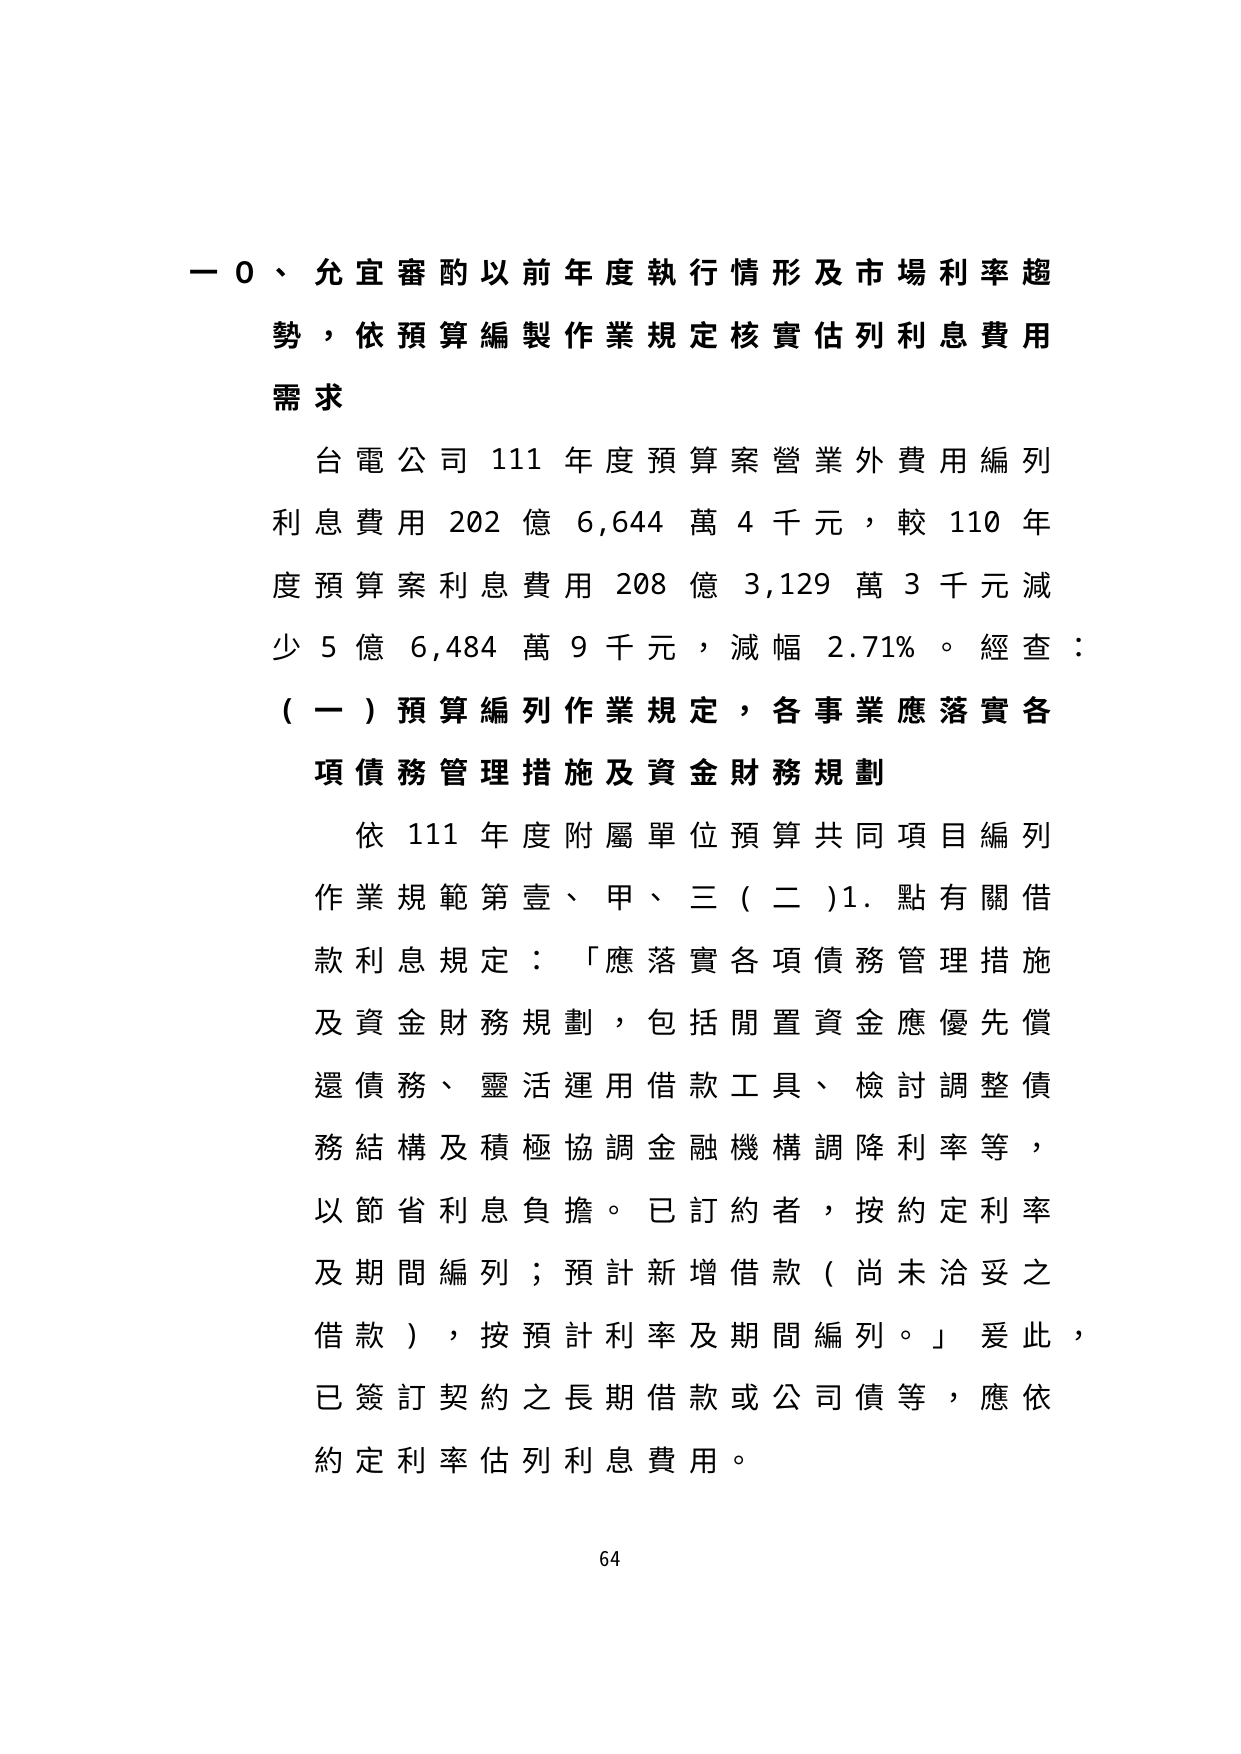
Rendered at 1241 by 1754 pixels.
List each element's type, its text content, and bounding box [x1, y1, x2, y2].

text 台電公司111年度預算案營業外費用編列利息費用202億6,644萬4千元，較110年度預算案利息費用208億3,129萬3千元減少5億6,484萬9千元，減幅2.71%。經查： [242, 417, 1058, 667]
text 依111年度附屬單位預算共同項目編列作業規範第壹、甲、三(二)1.點有關借款利息規定：「應落實各項債務管理措施及資金財務規劃，包括閒置資金應優先償還債務、靈活運用借款工具、檢討調整債務結構及積極協調金融機構調降利率等，以節省利息負擔。已訂約者，按約定利率及期間編列；預計新增借款(尚未洽妥之借款)，按預計利率及期間編列。」爰此，已簽訂契約之長期借款或公司債等，應依約定利率估列利息費用。 [271, 792, 1058, 1479]
text (一)預算編列作業規定，各事業應落實各項債務管理措施及資金財務規劃 [242, 667, 1058, 792]
text 一０、允宜審酌以前年度執行情形及市場利率趨勢，依預算編製作業規定核實估列利息費用需求 [183, 229, 1058, 417]
